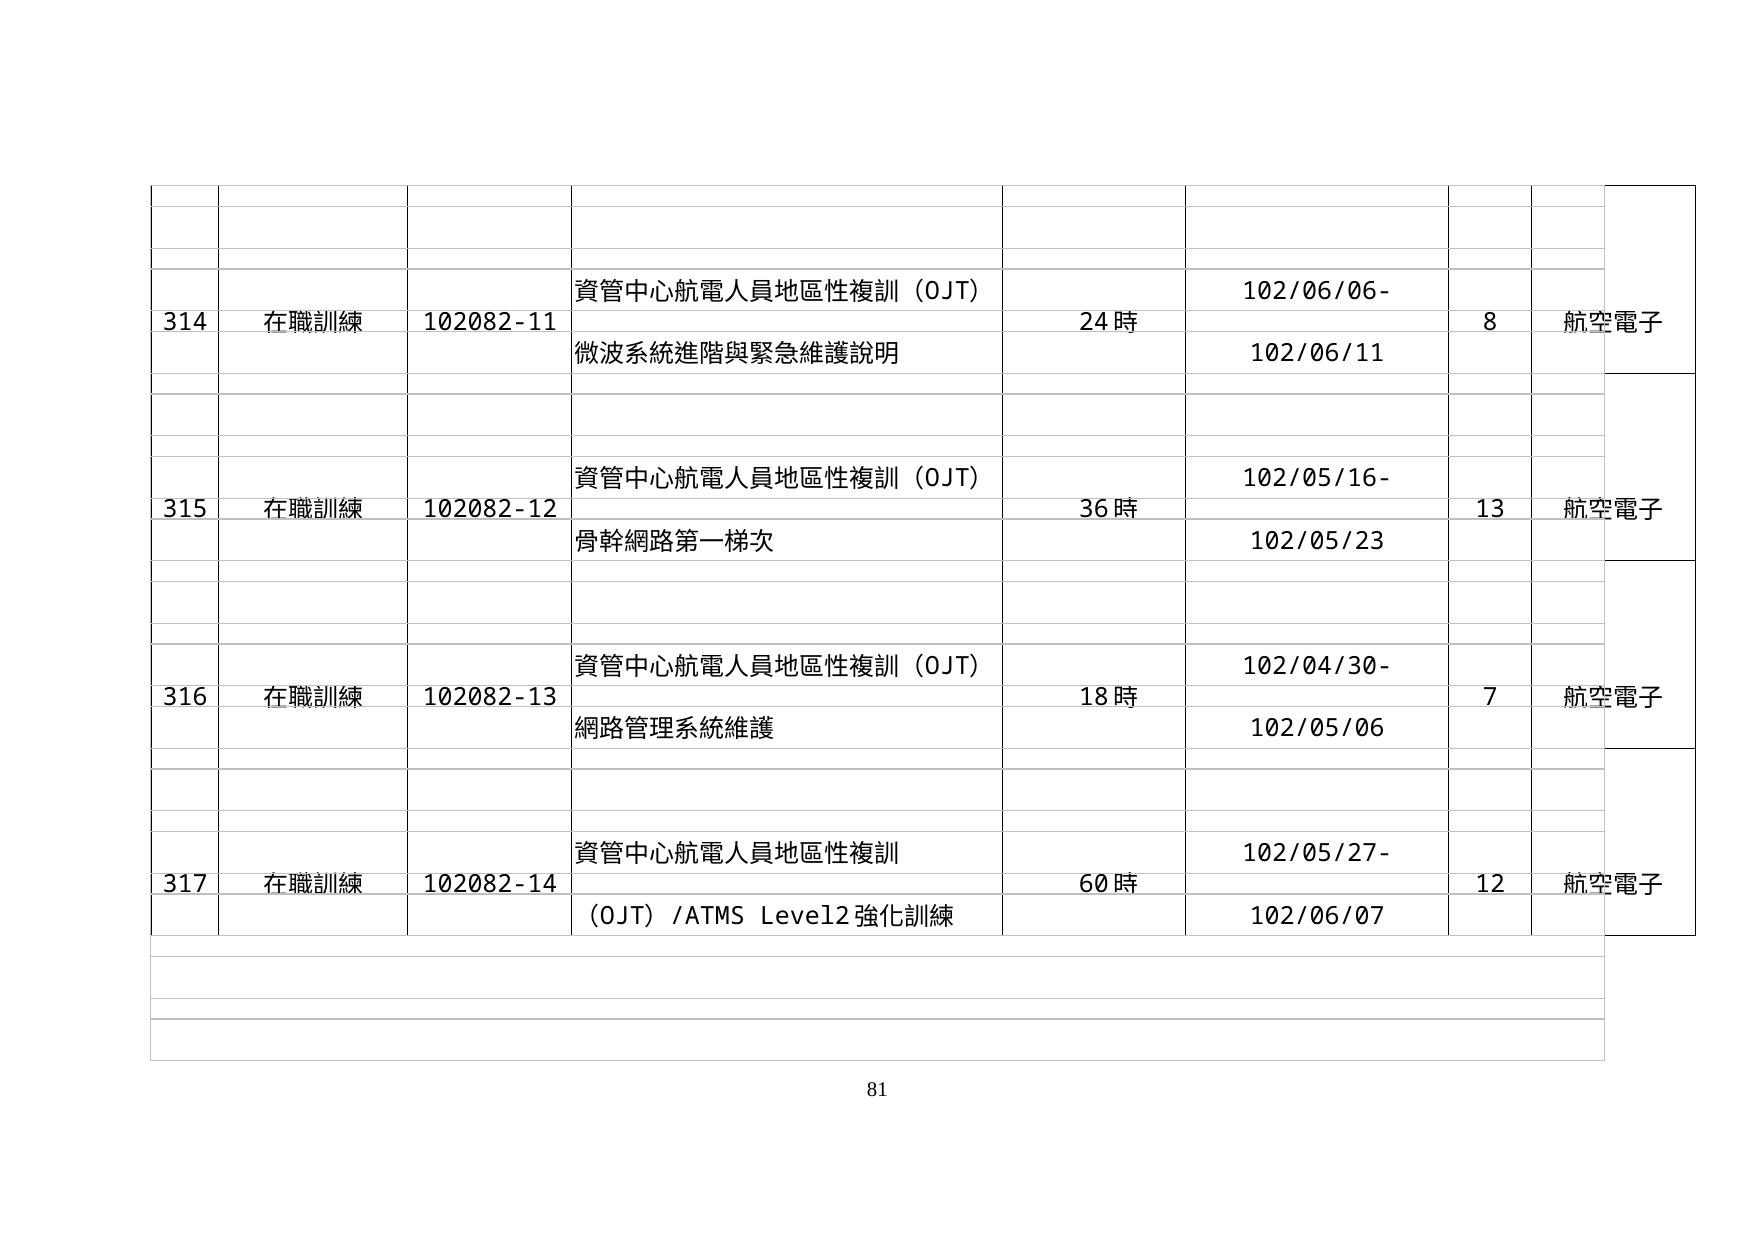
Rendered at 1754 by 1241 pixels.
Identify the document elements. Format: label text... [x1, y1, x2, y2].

table_cell [408, 707, 571, 748]
table_cell [1186, 749, 1448, 768]
table_cell [152, 520, 218, 560]
table_cell [1449, 186, 1531, 206]
table_cell 在職訓練 [325, 499, 334, 518]
table_cell [1449, 811, 1531, 831]
table_cell 18時 [1003, 645, 1185, 685]
table_cell 102082-13 [408, 686, 571, 706]
table_cell [1449, 457, 1531, 498]
table_cell [1186, 874, 1448, 893]
table_cell 在職訓練 [219, 895, 407, 935]
table_cell [152, 186, 218, 206]
table_cell 在職訓練 [219, 582, 407, 623]
table_cell [408, 270, 571, 310]
table_cell [1449, 270, 1531, 310]
table_cell 航空電子 [1532, 374, 1604, 393]
table_cell [1449, 645, 1531, 685]
table_cell 航空電子 [1532, 457, 1604, 498]
table_cell [572, 770, 1002, 810]
table_cell [152, 395, 218, 435]
table_cell [572, 249, 1002, 268]
table_cell 航空電子 [1532, 311, 1568, 331]
table_cell 在職訓練 [219, 436, 407, 456]
table_cell [572, 582, 1002, 623]
table_cell 在職訓練 [219, 686, 272, 706]
table_cell 102/04/30- [1186, 645, 1448, 685]
table_cell [1186, 499, 1448, 518]
table_cell 102/05/23 [1186, 520, 1448, 560]
table_cell 18時 [1003, 707, 1185, 748]
table_cell 在職訓練 [336, 874, 354, 893]
table_cell [1449, 374, 1531, 393]
table_cell 在職訓練 [219, 270, 407, 310]
table_cell 24時 [1003, 249, 1185, 268]
table_cell [1449, 707, 1531, 748]
table_cell 36時 [1003, 499, 1132, 518]
table_cell 在職訓練 [336, 686, 354, 706]
table_cell [572, 374, 1002, 393]
table_cell [1449, 832, 1531, 873]
table_cell 資管中心航電人員地區性複訓（OJT） [572, 270, 1002, 310]
table_cell 航空電子 [1532, 770, 1604, 810]
table_cell [408, 186, 571, 206]
table_cell [572, 624, 1002, 643]
table_cell [572, 686, 1002, 706]
table_cell [572, 186, 1002, 206]
table_cell 36時 [1003, 374, 1185, 393]
table_cell 在職訓練 [356, 499, 407, 518]
table_cell [152, 332, 218, 373]
table_cell 航空電子 [1570, 311, 1604, 331]
table_cell 航空電子 [1605, 374, 1695, 560]
table_cell [408, 582, 571, 623]
table_cell [408, 395, 571, 435]
table_cell 102082-12 [408, 499, 571, 518]
table_cell 在職訓練 [219, 749, 407, 768]
table_cell [408, 624, 571, 643]
table_cell 102082-14 [408, 874, 571, 893]
table_cell 36時 [1131, 499, 1185, 518]
table_cell 24時 [1131, 311, 1185, 331]
table_cell 315 [152, 499, 218, 518]
table_cell [1186, 561, 1448, 581]
table_cell 在職訓練 [219, 520, 407, 560]
table_cell （OJT）/ATMS Level2強化訓練 [572, 895, 1002, 935]
table_cell [1186, 186, 1448, 206]
table_cell 60時 [1003, 811, 1185, 831]
table_cell [408, 832, 571, 873]
table_cell 24時 [1003, 207, 1185, 248]
table_cell [1449, 749, 1531, 768]
table_cell 航空電子 [1605, 561, 1695, 748]
table_cell 航空電子 [1532, 520, 1604, 560]
table_cell 在職訓練 [336, 499, 354, 518]
table_cell 在職訓練 [219, 770, 407, 810]
table_cell 航空電子 [1532, 895, 1604, 935]
table_cell 航空電子 [1532, 582, 1604, 623]
table_cell 航空電子 [1532, 270, 1604, 310]
table_cell 102/06/11 [1186, 332, 1448, 373]
table_cell 資管中心航電人員地區性複訓 [572, 832, 1002, 873]
table_cell [152, 436, 218, 456]
table_cell 102082-11 [408, 311, 571, 331]
table_cell [572, 749, 1002, 768]
table_cell [1186, 582, 1448, 623]
table_cell 航空電子 [1532, 645, 1604, 685]
table_cell [152, 770, 218, 810]
table_cell [572, 874, 1002, 893]
table_cell 在職訓練 [307, 499, 325, 518]
table_cell 在職訓練 [219, 332, 407, 373]
table_cell [152, 624, 218, 643]
table_cell 在職訓練 [219, 311, 272, 331]
table_cell [1186, 770, 1448, 810]
table_cell [572, 207, 1002, 248]
table_cell [152, 561, 218, 581]
table_cell 在職訓練 [325, 686, 334, 706]
table_cell [408, 207, 571, 248]
table_cell 航空電子 [1532, 832, 1604, 873]
table_cell [1449, 895, 1531, 935]
table_cell 在職訓練 [270, 311, 294, 331]
table_cell 18時 [1003, 582, 1185, 623]
table_cell 在職訓練 [219, 811, 407, 831]
table_cell 60時 [1003, 895, 1185, 935]
table_cell 在職訓練 [219, 457, 407, 498]
table_cell [572, 561, 1002, 581]
table_cell 36時 [1003, 457, 1185, 498]
table_cell 在職訓練 [219, 207, 407, 248]
table_cell 在職訓練 [219, 186, 407, 206]
table_cell 12 [1449, 874, 1531, 893]
table_cell [1186, 811, 1448, 831]
table_cell [408, 645, 571, 685]
table_cell [1449, 395, 1531, 435]
table_cell [1449, 207, 1531, 248]
table_cell 13 [1449, 499, 1531, 518]
table_cell 在職訓練 [270, 686, 294, 706]
table_cell 60時 [1003, 832, 1185, 873]
table_cell 102/05/16- [1186, 457, 1448, 498]
table_cell 航空電子 [1532, 332, 1604, 373]
table_cell 36時 [1003, 395, 1185, 435]
table_cell [572, 499, 1002, 518]
table_cell [408, 561, 571, 581]
table_cell 航空電子 [1532, 436, 1604, 456]
table_cell [572, 311, 1002, 331]
table_cell [152, 811, 218, 831]
table_cell [1449, 561, 1531, 581]
table_cell 航空電子 [1570, 686, 1604, 706]
table_cell 60時 [1003, 874, 1132, 893]
table_cell 60時 [1003, 749, 1185, 768]
table_cell [1449, 436, 1531, 456]
table_cell 骨幹網路第一梯次 [572, 520, 1002, 560]
table_cell 在職訓練 [356, 686, 407, 706]
table_cell 航空電子 [1532, 874, 1568, 893]
table_cell [1186, 436, 1448, 456]
table_cell 102/06/07 [1186, 895, 1448, 935]
table_cell 在職訓練 [356, 311, 407, 331]
table_cell 在職訓練 [219, 624, 407, 643]
table_cell [152, 895, 218, 935]
table_cell 航空電子 [1605, 186, 1695, 373]
table_cell 在職訓練 [219, 249, 407, 268]
table_cell 24時 [1003, 186, 1185, 206]
table_cell 在職訓練 [219, 561, 407, 581]
table_cell [408, 457, 571, 498]
table_cell [152, 707, 218, 748]
table_cell 7 [1449, 686, 1531, 706]
table_cell 航空電子 [1532, 249, 1604, 268]
table_cell 18時 [1003, 561, 1185, 581]
table_cell 在職訓練 [270, 499, 294, 518]
table_cell [152, 832, 218, 873]
table_cell [408, 895, 571, 935]
table_cell [408, 520, 571, 560]
table_cell 在職訓練 [219, 832, 407, 873]
table_cell [408, 374, 571, 393]
table_cell 航空電子 [1570, 499, 1604, 518]
table_cell 在職訓練 [219, 395, 407, 435]
table_cell [408, 332, 571, 373]
table_cell 在職訓練 [336, 311, 354, 331]
table_cell 航空電子 [1532, 395, 1604, 435]
table_cell 18時 [1131, 686, 1185, 706]
table_cell 航空電子 [1570, 874, 1604, 893]
table_cell 18時 [1003, 686, 1132, 706]
table_cell [1186, 395, 1448, 435]
table_cell 8 [1449, 311, 1531, 331]
table_cell [408, 249, 571, 268]
table_cell 24時 [1003, 311, 1132, 331]
table_cell 航空電子 [1532, 624, 1604, 643]
table_cell 航空電子 [1532, 207, 1604, 248]
table_cell 在職訓練 [307, 311, 325, 331]
table_cell 網路管理系統維護 [572, 707, 1002, 748]
table_cell 36時 [1003, 436, 1185, 456]
table_cell [408, 811, 571, 831]
table_cell [572, 436, 1002, 456]
table_cell 微波系統進階與緊急維護說明 [572, 332, 1002, 373]
table_cell [152, 582, 218, 623]
table_cell [1449, 332, 1531, 373]
table_cell 資管中心航電人員地區性複訓（OJT） [572, 645, 1002, 685]
table_cell 航空電子 [1532, 707, 1604, 748]
table_cell [1186, 624, 1448, 643]
table_cell 在職訓練 [356, 874, 407, 893]
table_cell [1186, 374, 1448, 393]
table_cell [152, 207, 218, 248]
table_cell 航空電子 [1605, 749, 1695, 935]
table_cell [152, 457, 218, 498]
table_cell 在職訓練 [219, 645, 407, 685]
table_cell [572, 395, 1002, 435]
table_cell [1449, 249, 1531, 268]
table_cell [1186, 311, 1448, 331]
table_cell 航空電子 [1532, 499, 1568, 518]
table_cell [152, 270, 218, 310]
table_cell 102/05/27- [1186, 832, 1448, 873]
table_cell [152, 645, 218, 685]
table_cell [1186, 249, 1448, 268]
table_cell [152, 249, 218, 268]
table_cell 在職訓練 [325, 874, 334, 893]
table_cell 在職訓練 [307, 874, 325, 893]
table_cell 資管中心航電人員地區性複訓（OJT） [572, 457, 1002, 498]
table_cell 24時 [1003, 270, 1185, 310]
table_cell 航空電子 [1532, 561, 1604, 581]
table_cell 60時 [1131, 874, 1185, 893]
table_cell 航空電子 [1532, 811, 1604, 831]
table_cell [1449, 770, 1531, 810]
table_cell [408, 749, 571, 768]
table_cell [572, 811, 1002, 831]
table_cell 316 [152, 686, 218, 706]
table_cell 317 [152, 874, 218, 893]
table_cell [1449, 520, 1531, 560]
table_cell 在職訓練 [325, 311, 334, 331]
table_cell 在職訓練 [270, 874, 294, 893]
table_cell 60時 [1003, 770, 1185, 810]
table_cell 航空電子 [1532, 749, 1604, 768]
table_cell 102/06/06- [1186, 270, 1448, 310]
table_cell 在職訓練 [219, 374, 407, 393]
table_cell 102/05/06 [1186, 707, 1448, 748]
table_cell 在職訓練 [219, 499, 272, 518]
table_cell [408, 770, 571, 810]
table_cell 在職訓練 [307, 686, 325, 706]
table_cell [1186, 686, 1448, 706]
table_cell 36時 [1003, 520, 1185, 560]
table_cell [1449, 624, 1531, 643]
table_cell [408, 436, 571, 456]
table_cell [1186, 207, 1448, 248]
table_cell 在職訓練 [219, 874, 272, 893]
table_cell [152, 374, 218, 393]
table_cell 18時 [1003, 624, 1185, 643]
table_cell 在職訓練 [219, 707, 407, 748]
table_cell 24時 [1003, 332, 1185, 373]
table_cell [1449, 582, 1531, 623]
table_cell 314 [152, 311, 218, 331]
table_cell 航空電子 [1532, 686, 1568, 706]
table_cell [152, 749, 218, 768]
table_cell 航空電子 [1532, 186, 1604, 206]
table_cell 60時 [1098, 880, 1104, 890]
